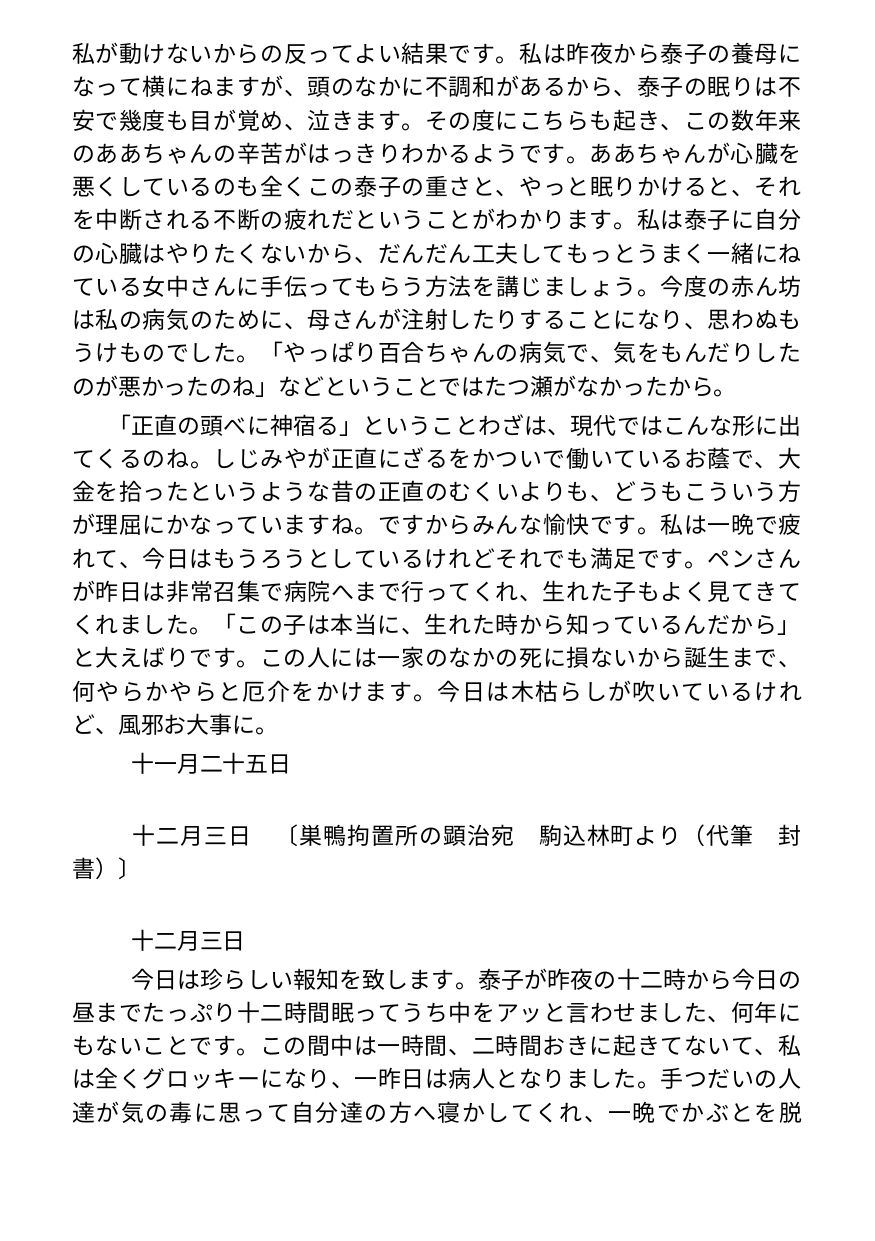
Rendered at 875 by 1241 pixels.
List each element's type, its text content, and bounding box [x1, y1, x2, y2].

text 十二月三日 〔巣鴨拘置所の顕治宛 駒込林町より（代筆 封書）〕 [72, 817, 802, 884]
text 「正直の頭べに神宿る」ということわざは、現代ではこんな形に出てくるのね。しじみやが正直にざるをかついで働いているお蔭で、大金を拾ったというような昔の正直のむくいよりも、どうもこういう方が理屈にかなっていますね。ですからみんな愉快です。私は一晩で疲れて、今日はもうろうとしているけれどそれでも満足です。ペンさんが昨日は非常召集で病院へまで行ってくれ、生れた子もよく見てきてくれました。「この子は本当に、生れた時から知っているんだから」と大えばりです。この人には一家のなかの死に損ないから誕生まで、何やらかやらと厄介をかけます。今日は木枯らしが吹いているけれど、風邪お大事に。 [72, 407, 802, 740]
text 今日は珍らしい報知を致します。泰子が昨夜の十二時から今日の昼までたっぷり十二時間眠ってうち中をアッと言わせました、何年にもないことです。この間中は一時間、二時間おきに起きてないて、私は全くグロッキーになり、一昨日は病人となりました。手つだいの人達が気の毒に思って自分達の方へ寝かしてくれ、一晩でかぶとを脱 [72, 962, 802, 1128]
text 十一月二十五日 [72, 746, 802, 779]
text 私が動けないからの反ってよい結果です。私は昨夜から泰子の養母になって横にねますが、頭のなかに不調和があるから、泰子の眠りは不安で幾度も目が覚め、泣きます。その度にこちらも起き、この数年来のああちゃんの辛苦がはっきりわかるようです。ああちゃんが心臓を悪くしているのも全くこの泰子の重さと、やっと眠りかけると、それを中断される不断の疲れだということがわかります。私は泰子に自分の心臓はやりたくないから、だんだん工夫してもっとうまく一緒にねている女中さんに手伝ってもらう方法を講じましょう。今度の赤ん坊は私の病気のために、母さんが注射したりすることになり、思わぬもうけものでした。「やっぱり百合ちゃんの病気で、気をもんだりしたのが悪かったのね」などということではたつ瀬がなかったから。 [72, 36, 802, 402]
text 十二月三日 [72, 922, 802, 956]
